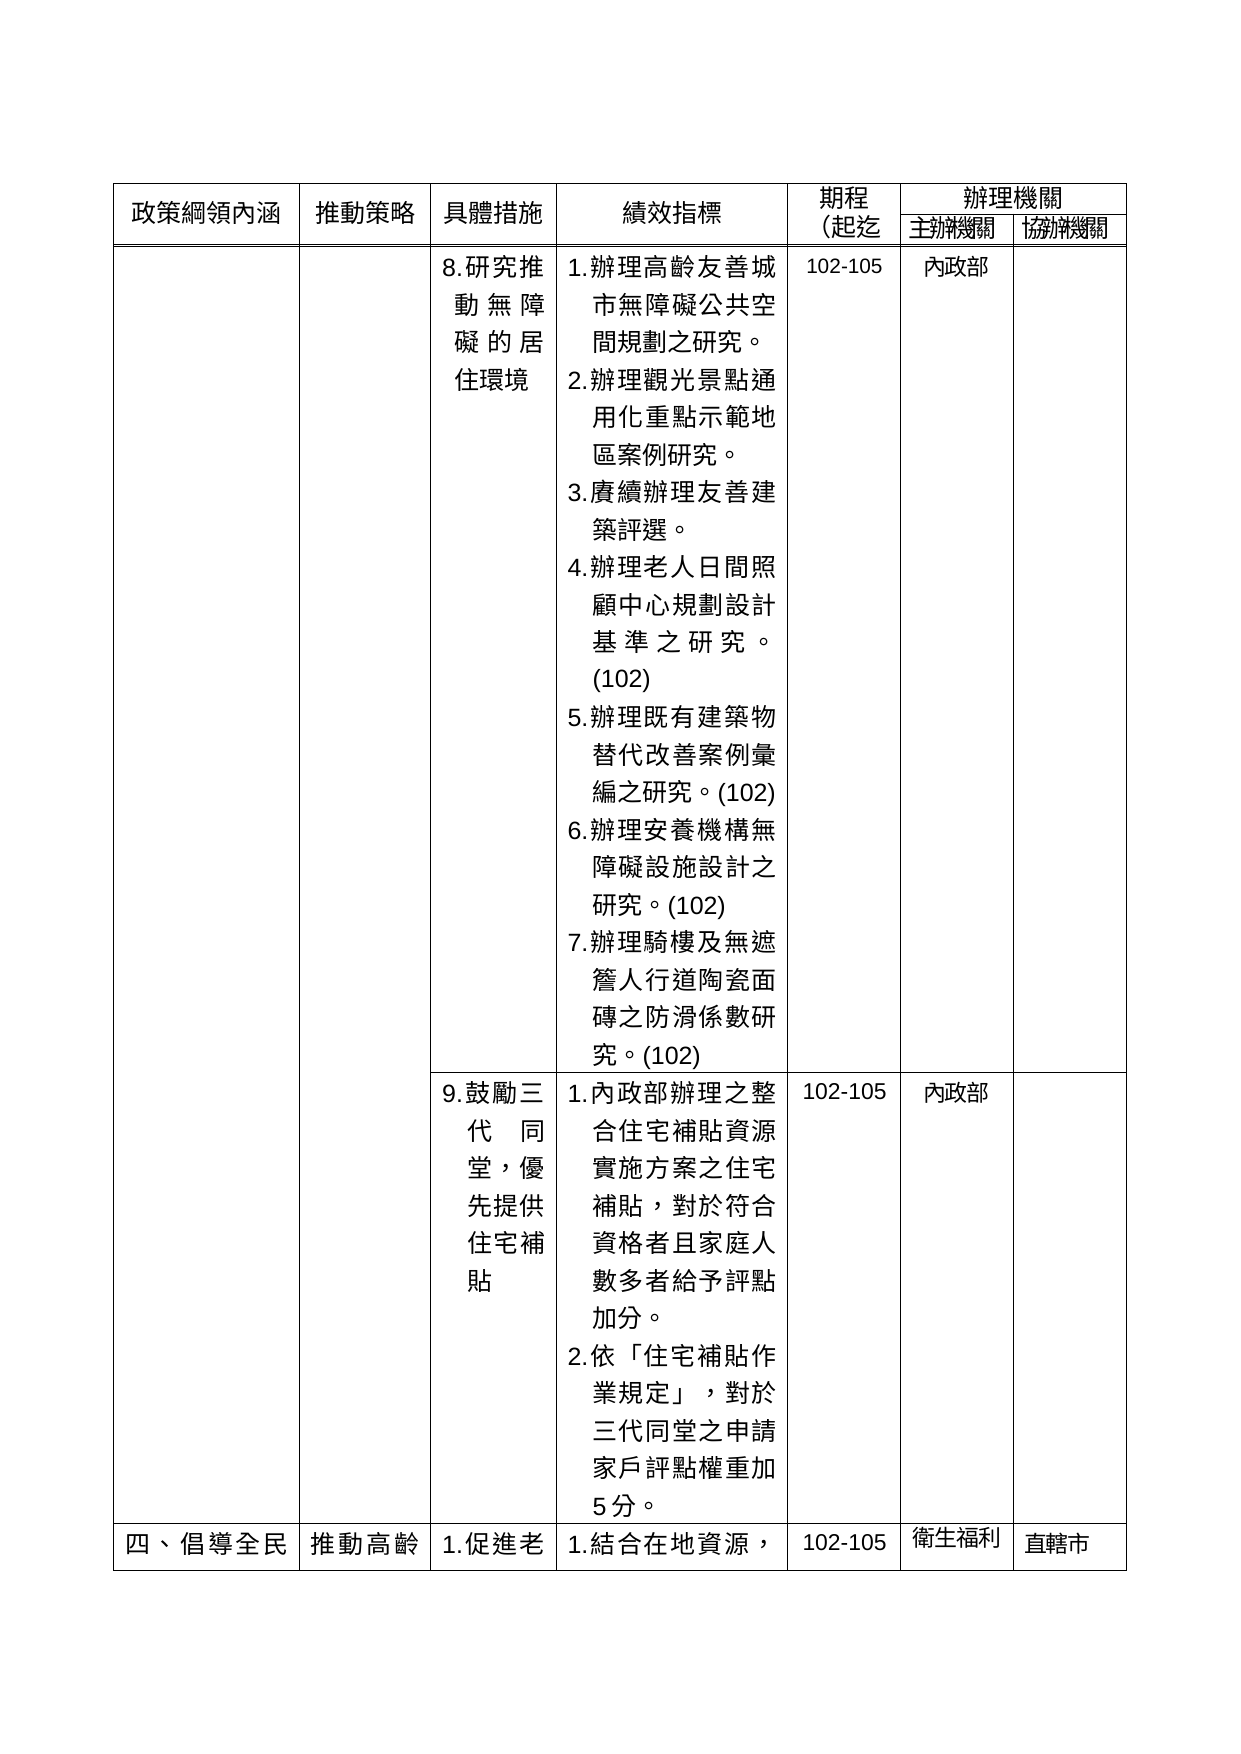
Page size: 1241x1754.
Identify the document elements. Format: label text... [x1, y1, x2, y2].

table_cell [300, 247, 430, 1523]
table_cell 四、倡導全民 [114, 1524, 299, 1570]
table_cell 102-105 [788, 1073, 900, 1523]
table_cell 衛生福利 [901, 1524, 1013, 1570]
table_cell 1.促進老 [431, 1524, 556, 1570]
table_header 期程（起迄年限） [788, 184, 900, 244]
table_cell [114, 247, 299, 1523]
table_cell 推動高齡 [300, 1524, 430, 1570]
table_cell 1.結合在地資源， [557, 1524, 787, 1570]
table_cell 1.辦理高齡友善城市無障礙公共空間規劃之研究。 2.辦理觀光景點通用化重點示範地區案例研究。 3.賡續辦理友善建築評選。 4.辦理老人日間照顧中心規劃設計基準之研究。(102) 5.辦理既有建築物替代改善案例彙編之研究。(102) 6.辦理安養機構無障礙設施設計之研究。(102) 7.辦理騎樓及無遮簷人行道陶瓷面磚之防滑係數研究。(102) [557, 247, 787, 1072]
table_cell 主辦機關 [901, 215, 1013, 244]
table_cell 直轄市 [1014, 1524, 1126, 1570]
table_cell 內政部 [901, 247, 1013, 1072]
table_cell 102-105 [788, 247, 900, 1072]
table_header 辦理機關 [901, 184, 1126, 213]
table_cell 內政部 [901, 1073, 1013, 1523]
table_header 具體措施 [431, 184, 556, 244]
table_cell 102-105 [788, 1524, 900, 1570]
table_cell 9.鼓勵三 代同堂，優先提供住宅補貼 [431, 1073, 556, 1523]
table_cell 協辦機關 [1014, 215, 1126, 244]
table_cell [1014, 247, 1126, 1072]
table_cell [1014, 1073, 1126, 1523]
table_header 推動策略 [300, 184, 430, 244]
table_header 政策綱領內涵 [114, 184, 299, 244]
table_cell 8.研究推動無障礙的居住環境 [431, 247, 556, 1072]
table_header 績效指標 [557, 184, 787, 244]
table_cell 1.內政部辦理之整合住宅補貼資源實施方案之住宅補貼，對於符合資格者且家庭人數多者給予評點加分。 2.依「住宅補貼作業規定」，對於三代同堂之申請家戶評點權重加5分。 [557, 1073, 787, 1523]
